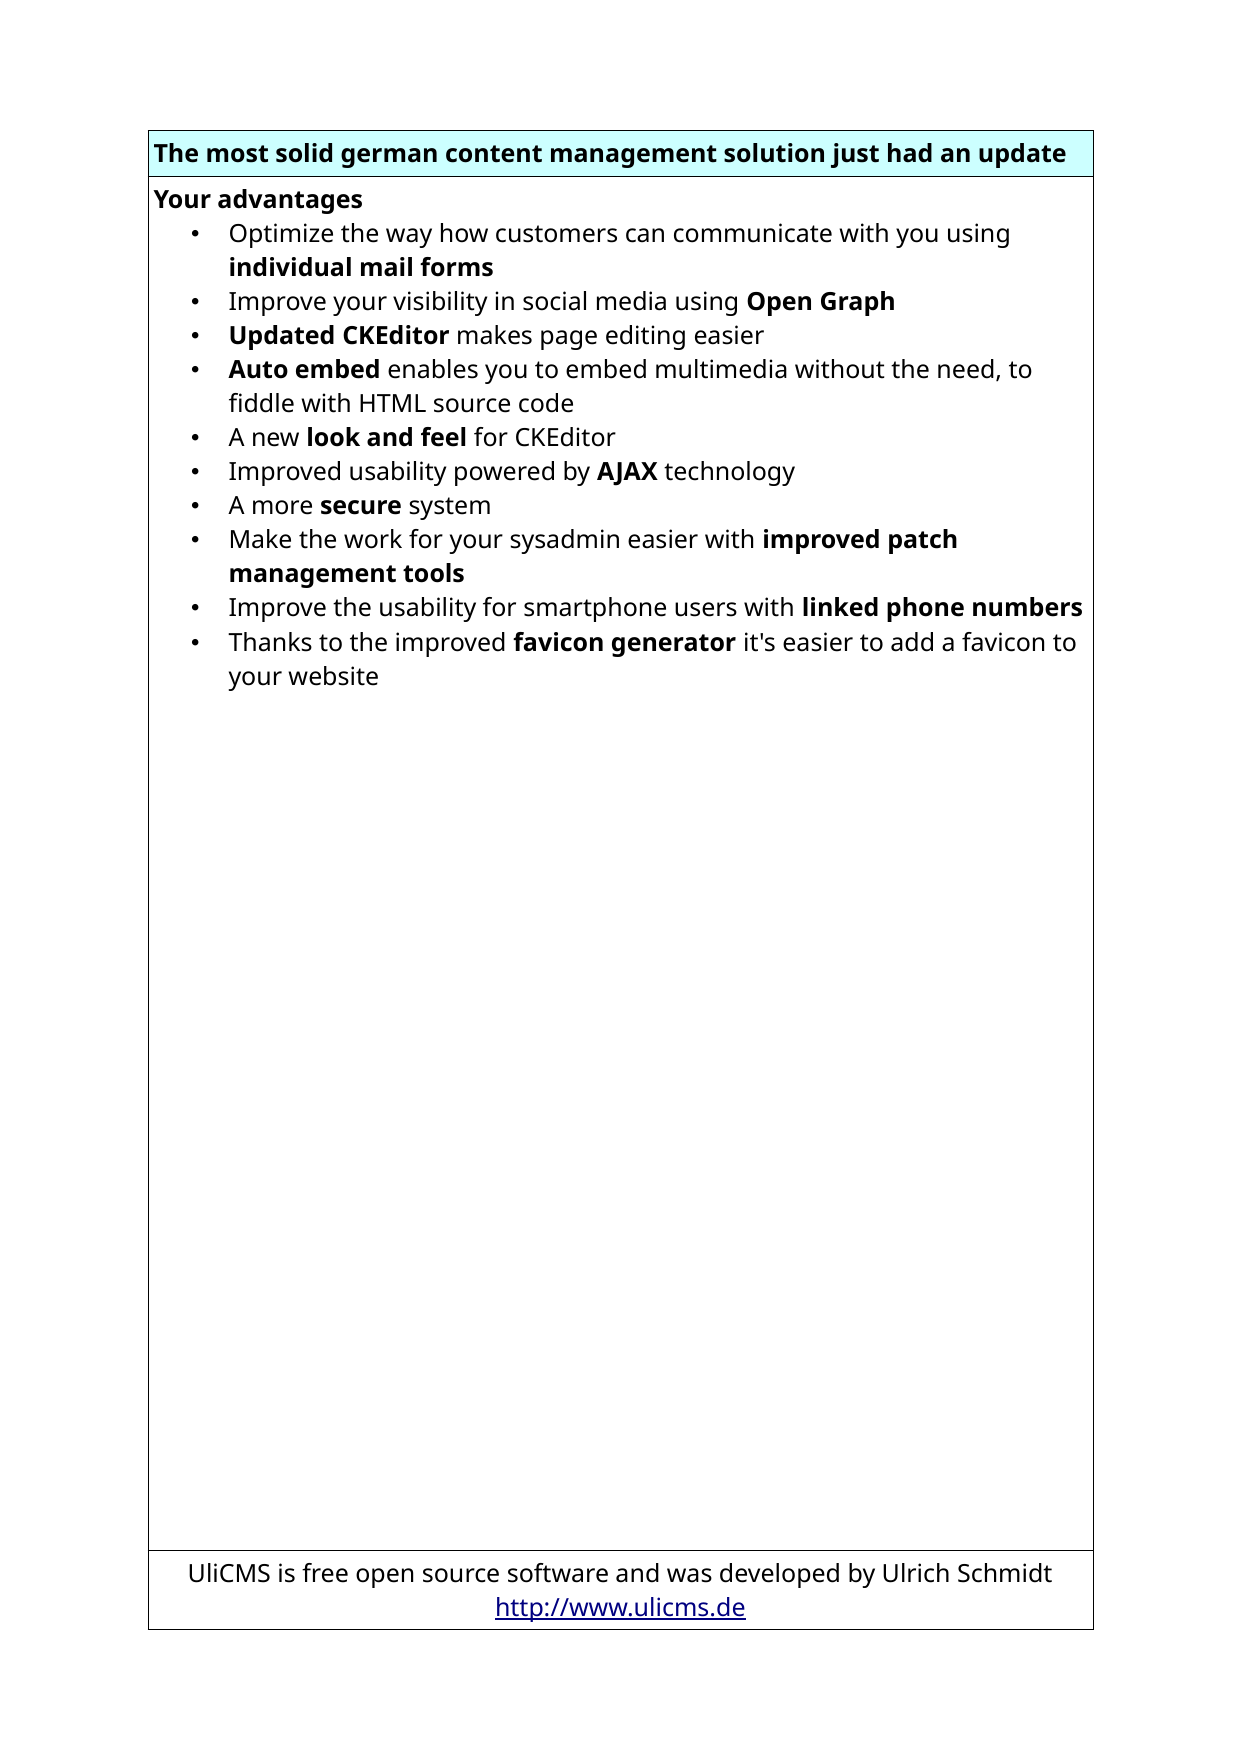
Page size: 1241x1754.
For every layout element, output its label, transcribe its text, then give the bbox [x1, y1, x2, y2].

table_cell Your advantages Optimize the way how customers can communicate with you using individual mail forms Improve your visibility in social media using Open Graph Updated CKEditor makes page editing easier Auto embed enables you to embed multimedia without the need, to fiddle with HTML source code A new look and feel for CKEditor Improved usability powered by AJAX technology A more secure system Make the work for your sysadmin easier with improved patch management tools Improve the usability for smartphone users with linked phone numbers Thanks to the improved favicon generator it's easier to add a favicon to your website [149, 177, 1093, 1549]
table_header The most solid german content management solution just had an update [149, 131, 1093, 176]
table_cell UliCMS is free open source software and was developed by Ulrich Schmidt http://www.ulicms.de [149, 1551, 1093, 1629]
